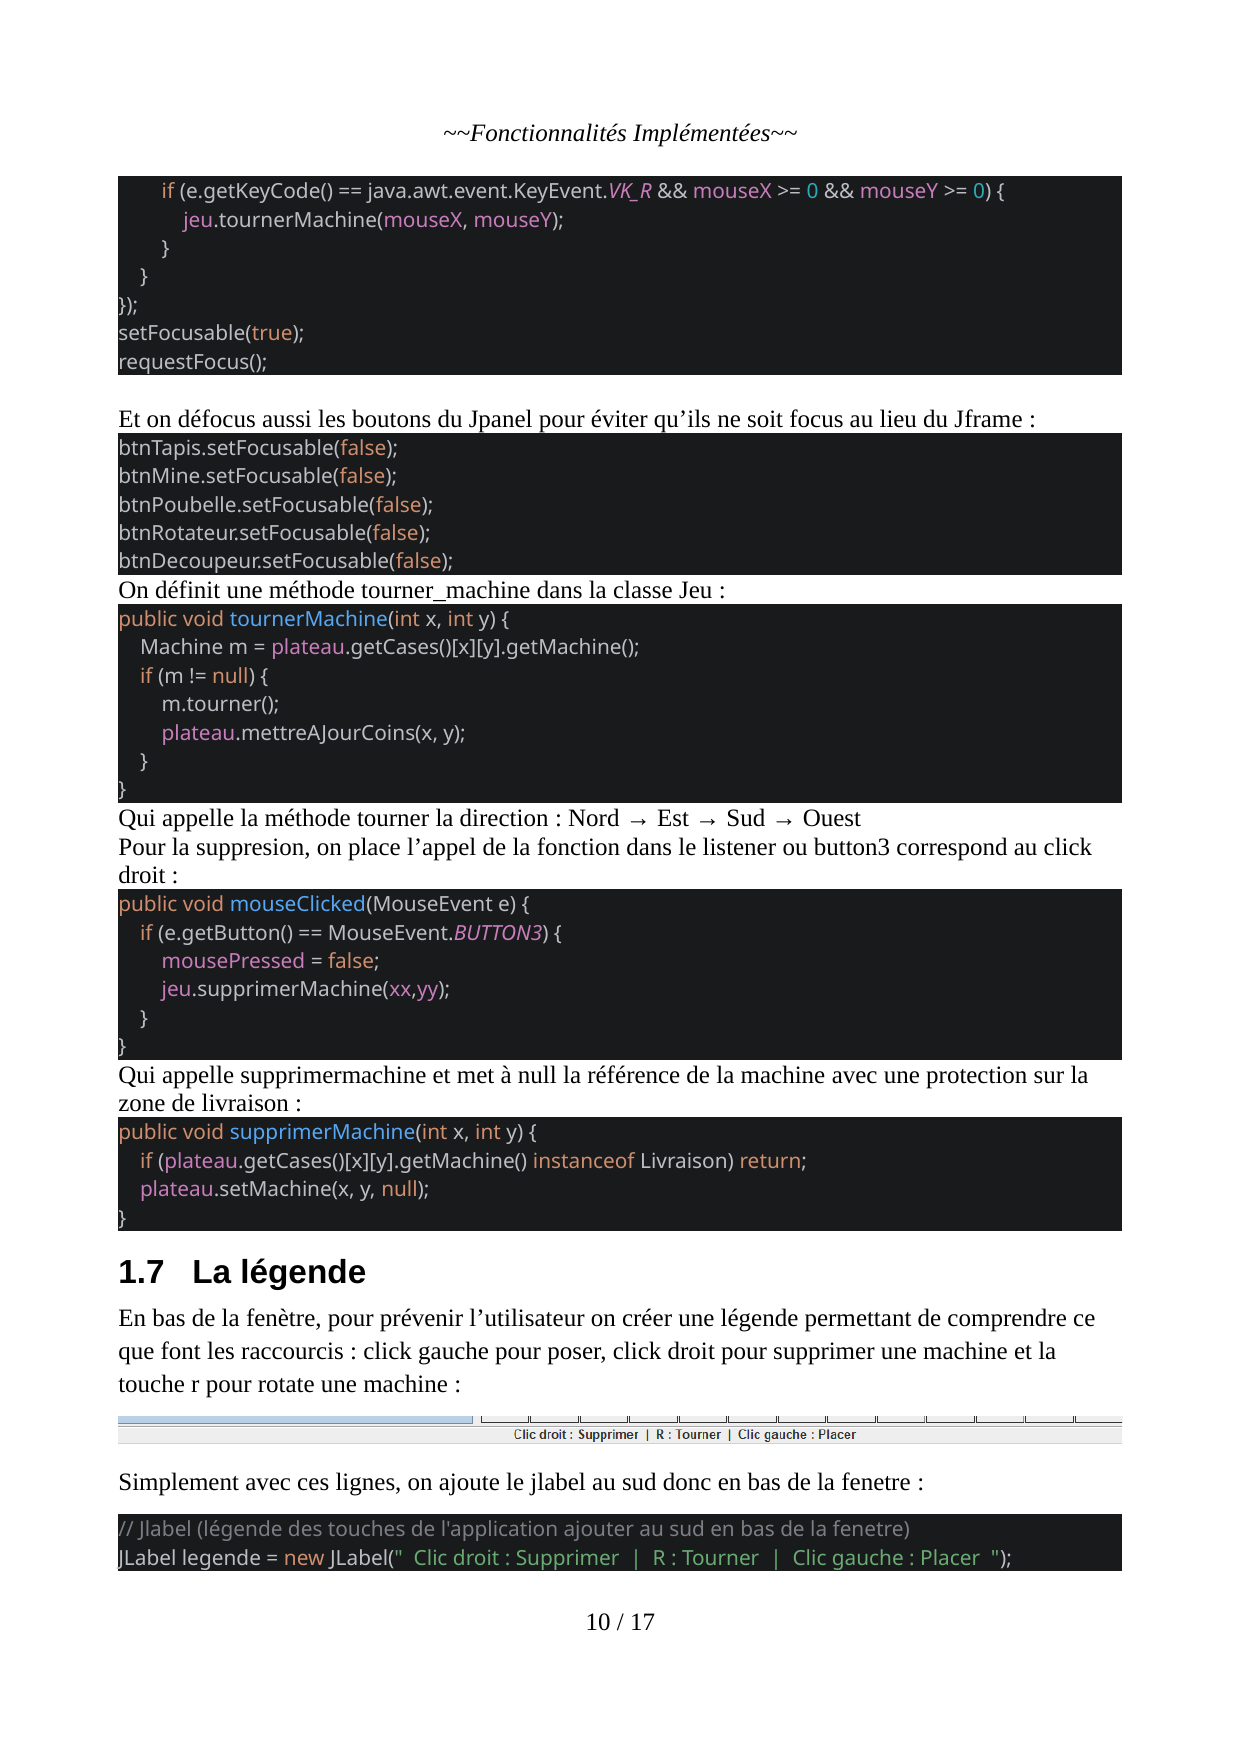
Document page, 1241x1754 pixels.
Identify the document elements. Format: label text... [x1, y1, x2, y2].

text btnTapis.setFocusable(false); btnMine.setFocusable(false); btnPoubelle.setFocusable(false); btnRotateur.setFocusable(false); btnDecoupeur.setFocusable(false); [118, 433, 1122, 575]
text En bas de la fenètre, pour prévenir l’utilisateur on créer une légende permettant de comprendre ce que font les raccourcis : click gauche pour poser, click droit pour supprimer une machine et la touche r pour rotate une machine : [118, 1303, 1122, 1398]
text public void mouseClicked(MouseEvent e) { if (e.getButton() == MouseEvent.BUTTON3) { mousePressed = false; jeu.supprimerMachine(xx,yy); } } [118, 889, 1122, 1060]
text Qui appelle supprimermachine et met à null la référence de la machine avec une protection sur la zone de livraison : [118, 1060, 1122, 1117]
text Pour la suppresion, on place l’appel de la fonction dans le listener ou button3 correspond au click droit : [118, 832, 1122, 889]
text public void tournerMachine(int x, int y) { Machine m = plateau.getCases()[x][y].getMachine(); if (m != null) { m.tourner(); plateau.mettreAJourCoins(x, y); } } [118, 604, 1122, 803]
picture [118, 1416, 1123, 1444]
text // Jlabel (légende des touches de l'application ajouter au sud en bas de la fenetre) JLabel legende = new JLabel(" Clic droit : Supprimer | R : Tourner | Clic gauche : Placer "); [118, 1514, 1122, 1571]
text Qui appelle la méthode tourner la direction : Nord → Est → Sud → Ouest [118, 803, 1122, 832]
subtitle La légende [118, 1252, 1122, 1290]
text Et on défocus aussi les boutons du Jpanel pour éviter qu’ils ne soit focus au lieu du Jframe : [118, 404, 1122, 433]
text Simplement avec ces lignes, on ajoute le jlabel au sud donc en bas de la fenetre : [118, 1444, 1122, 1496]
text public void supprimerMachine(int x, int y) { if (plateau.getCases()[x][y].getMachine() instanceof Livraison) return; plateau.setMachine(x, y, null); } [118, 1117, 1122, 1231]
text if (e.getKeyCode() == java.awt.event.KeyEvent.VK_R && mouseX >= 0 && mouseY >= 0) { jeu.tournerMachine(mouseX, mouseY); } } }); setFocusable(true); requestFocus(); [118, 176, 1122, 375]
text On définit une méthode tourner_machine dans la classe Jeu : [118, 575, 1122, 604]
